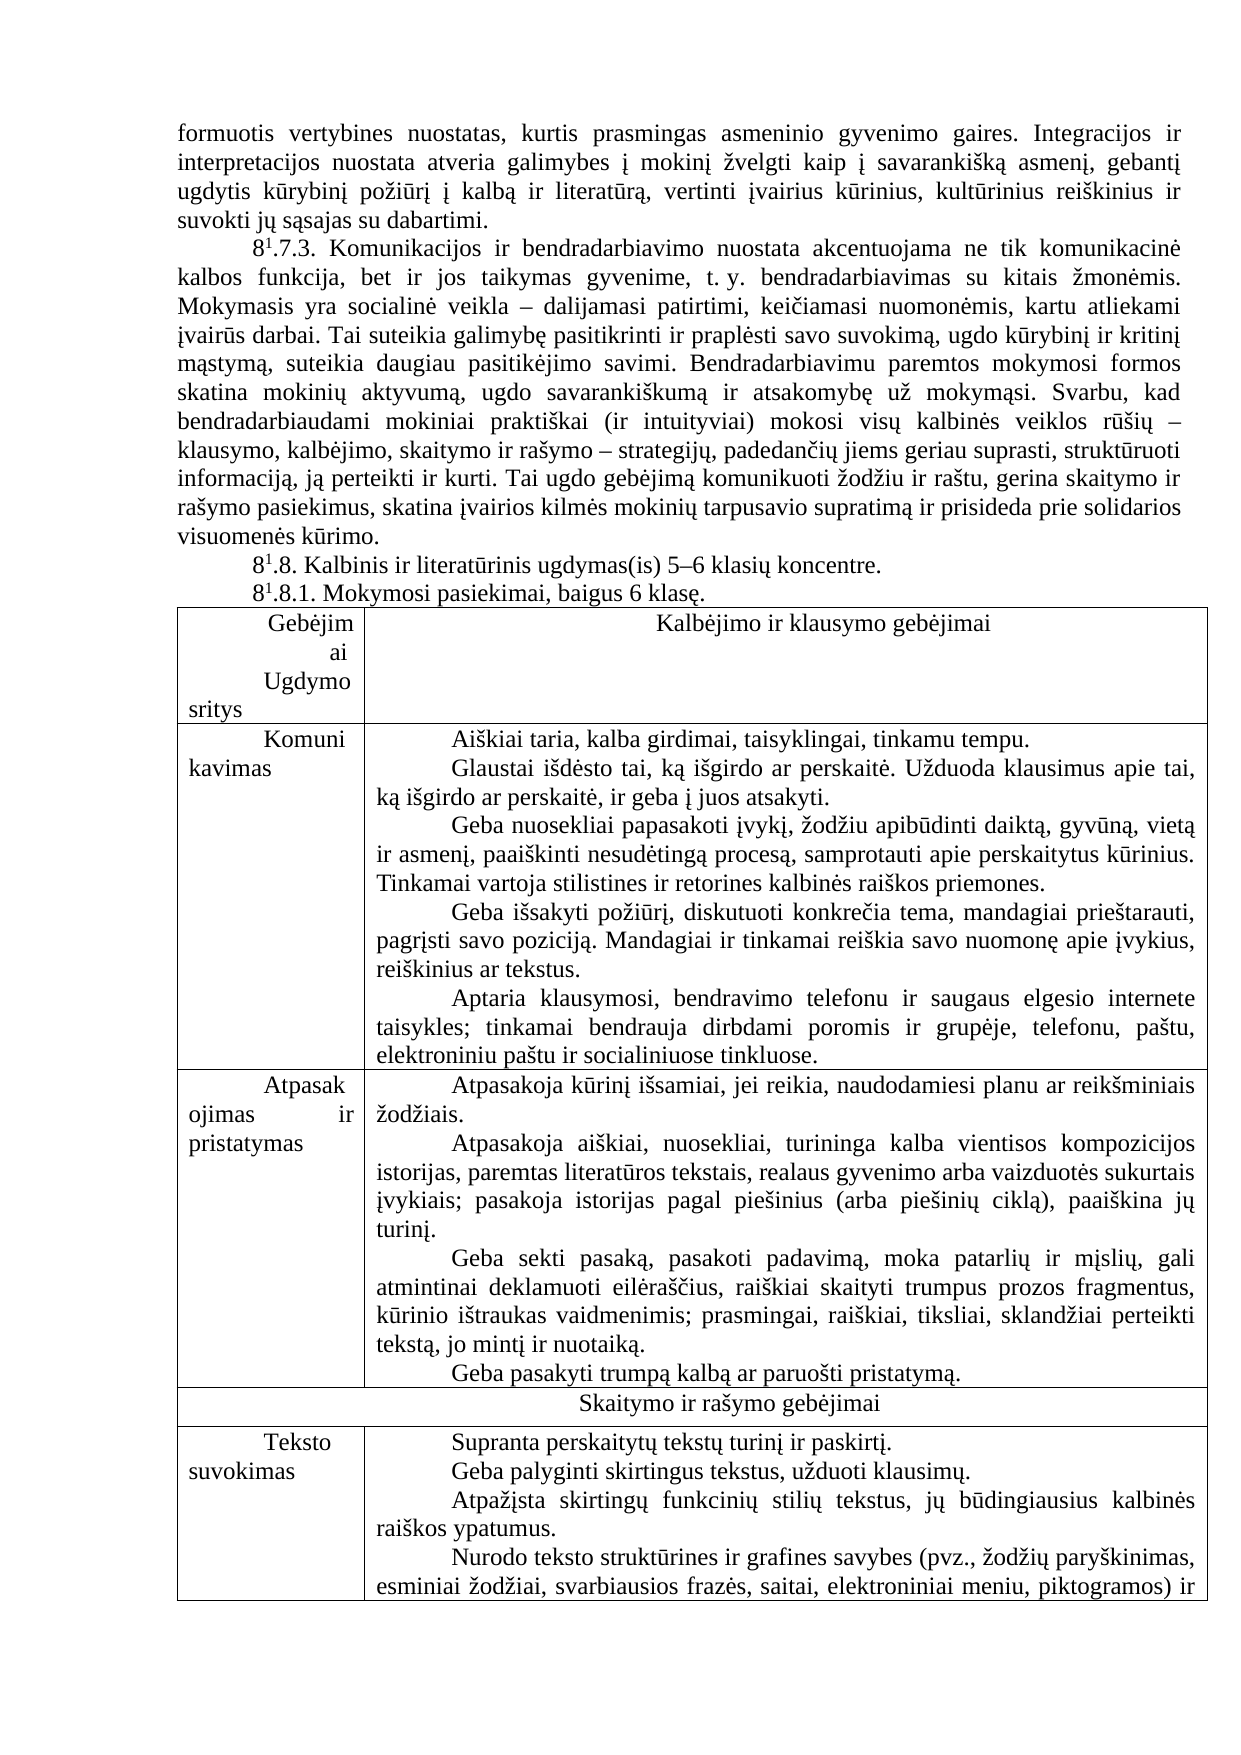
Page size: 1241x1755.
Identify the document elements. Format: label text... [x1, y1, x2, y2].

table_cell Atpasakoja kūrinį išsamiai, jei reikia, naudodamiesi planu ar reikšminiais žodžiais. Atpasakoja aiškiai, nuosekliai, turininga kalba vientisos kompozicijos istorijas, paremtas literatūros tekstais, realaus gyvenimo arba vaizduotės sukurtais įvykiais; pasakoja istorijas pagal piešinius (arba piešinių ciklą), paaiškina jų turinį. Geba sekti pasaką, pasakoti padavimą, moka patarlių ir mįslių, gali atmintinai deklamuoti eilėraščius, raiškiai skaityti trumpus prozos fragmentus, kūrinio ištraukas vaidmenimis; prasmingai, raiškiai, tiksliai, sklandžiai perteikti tekstą, jo mintį ir nuotaiką. Geba pasakyti trumpą kalbą ar paruošti pristatymą. [365, 1070, 1207, 1387]
text 81.8. Kalbinis ir literatūrinis ugdymas(is) 5–6 klasių koncentre. [177, 550, 1182, 578]
table_cell Atpasakojimas ir pristatymas [178, 1070, 364, 1387]
table_cell Aiškiai taria, kalba girdimai, taisyklingai, tinkamu tempu. Glaustai išdėsto tai, ką išgirdo ar perskaitė. Užduoda klausimus apie tai, ką išgirdo ar perskaitė, ir geba į juos atsakyti. Geba nuosekliai papasakoti įvykį, žodžiu apibūdinti daiktą, gyvūną, vietą ir asmenį, paaiškinti nesudėtingą procesą, samprotauti apie perskaitytus kūrinius. Tinkamai vartoja stilistines ir retorines kalbinės raiškos priemones. Geba išsakyti požiūrį, diskutuoti konkrečia tema, mandagiai prieštarauti, pagrįsti savo poziciją. Mandagiai ir tinkamai reiškia savo nuomonę apie įvykius, reiškinius ar tekstus. Aptaria klausymosi, bendravimo telefonu ir saugaus elgesio internete taisykles; tinkamai bendrauja dirbdami poromis ir grupėje, telefonu, paštu, elektroniniu paštu ir socialiniuose tinkluose. [365, 724, 1207, 1069]
table_header Kalbėjimo ir klausymo gebėjimai [365, 608, 1207, 723]
table_cell Teksto suvokimas [178, 1427, 364, 1600]
text 81.7.3. Komunikacijos ir bendradarbiavimo nuostata akcentuojama ne tik komunikacinė kalbos funkcija, bet ir jos taikymas gyvenime, t. y. bendradarbiavimas su kitais žmonėmis. Mokymasis yra socialinė veikla – dalijamasi patirtimi, keičiamasi nuomonėmis, kartu atliekami įvairūs darbai. Tai suteikia galimybę pasitikrinti ir praplėsti savo suvokimą, ugdo kūrybinį ir kritinį mąstymą, suteikia daugiau pasitikėjimo savimi. Bendradarbiavimu paremtos mokymosi formos skatina mokinių aktyvumą, ugdo savarankiškumą ir atsakomybę už mokymąsi. Svarbu, kad bendradarbiaudami mokiniai praktiškai (ir intuityviai) mokosi visų kalbinės veiklos rūšių – klausymo, kalbėjimo, skaitymo ir rašymo – strategijų, padedančių jiems geriau suprasti, struktūruoti informaciją, ją perteikti ir kurti. Tai ugdo gebėjimą komunikuoti žodžiu ir raštu, gerina skaitymo ir rašymo pasiekimus, skatina įvairios kilmės mokinių tarpusavio supratimą ir prisideda prie solidarios visuomenės kūrimo. [177, 233, 1182, 550]
table_header Gebėjimai Ugdymo sritys [178, 608, 364, 723]
text formuotis vertybines nuostatas, kurtis prasmingas asmeninio gyvenimo gaires. Integracijos ir interpretacijos nuostata atveria galimybes į mokinį žvelgti kaip į savarankišką asmenį, gebantį ugdytis kūrybinį požiūrį į kalbą ir literatūrą, vertinti įvairius kūrinius, kultūrinius reiškinius ir suvokti jų sąsajas su dabartimi. [177, 118, 1182, 233]
table_cell Skaitymo ir rašymo gebėjimai [178, 1388, 1207, 1426]
table_cell Supranta perskaitytų tekstų turinį ir paskirtį. Geba palyginti skirtingus tekstus, užduoti klausimų. Atpažįsta skirtingų funkcinių stilių tekstus, jų būdingiausius kalbinės raiškos ypatumus. Nurodo teksto struktūrines ir grafines savybes (pvz., žodžių paryškinimas, esminiai žodžiai, svarbiausios frazės, saitai, elektroniniai meniu, piktogramos) ir [365, 1427, 1207, 1600]
table_cell Komunikavimas [178, 724, 364, 1069]
text 81.8.1. Mokymosi pasiekimai, baigus 6 klasę. [177, 578, 1182, 607]
